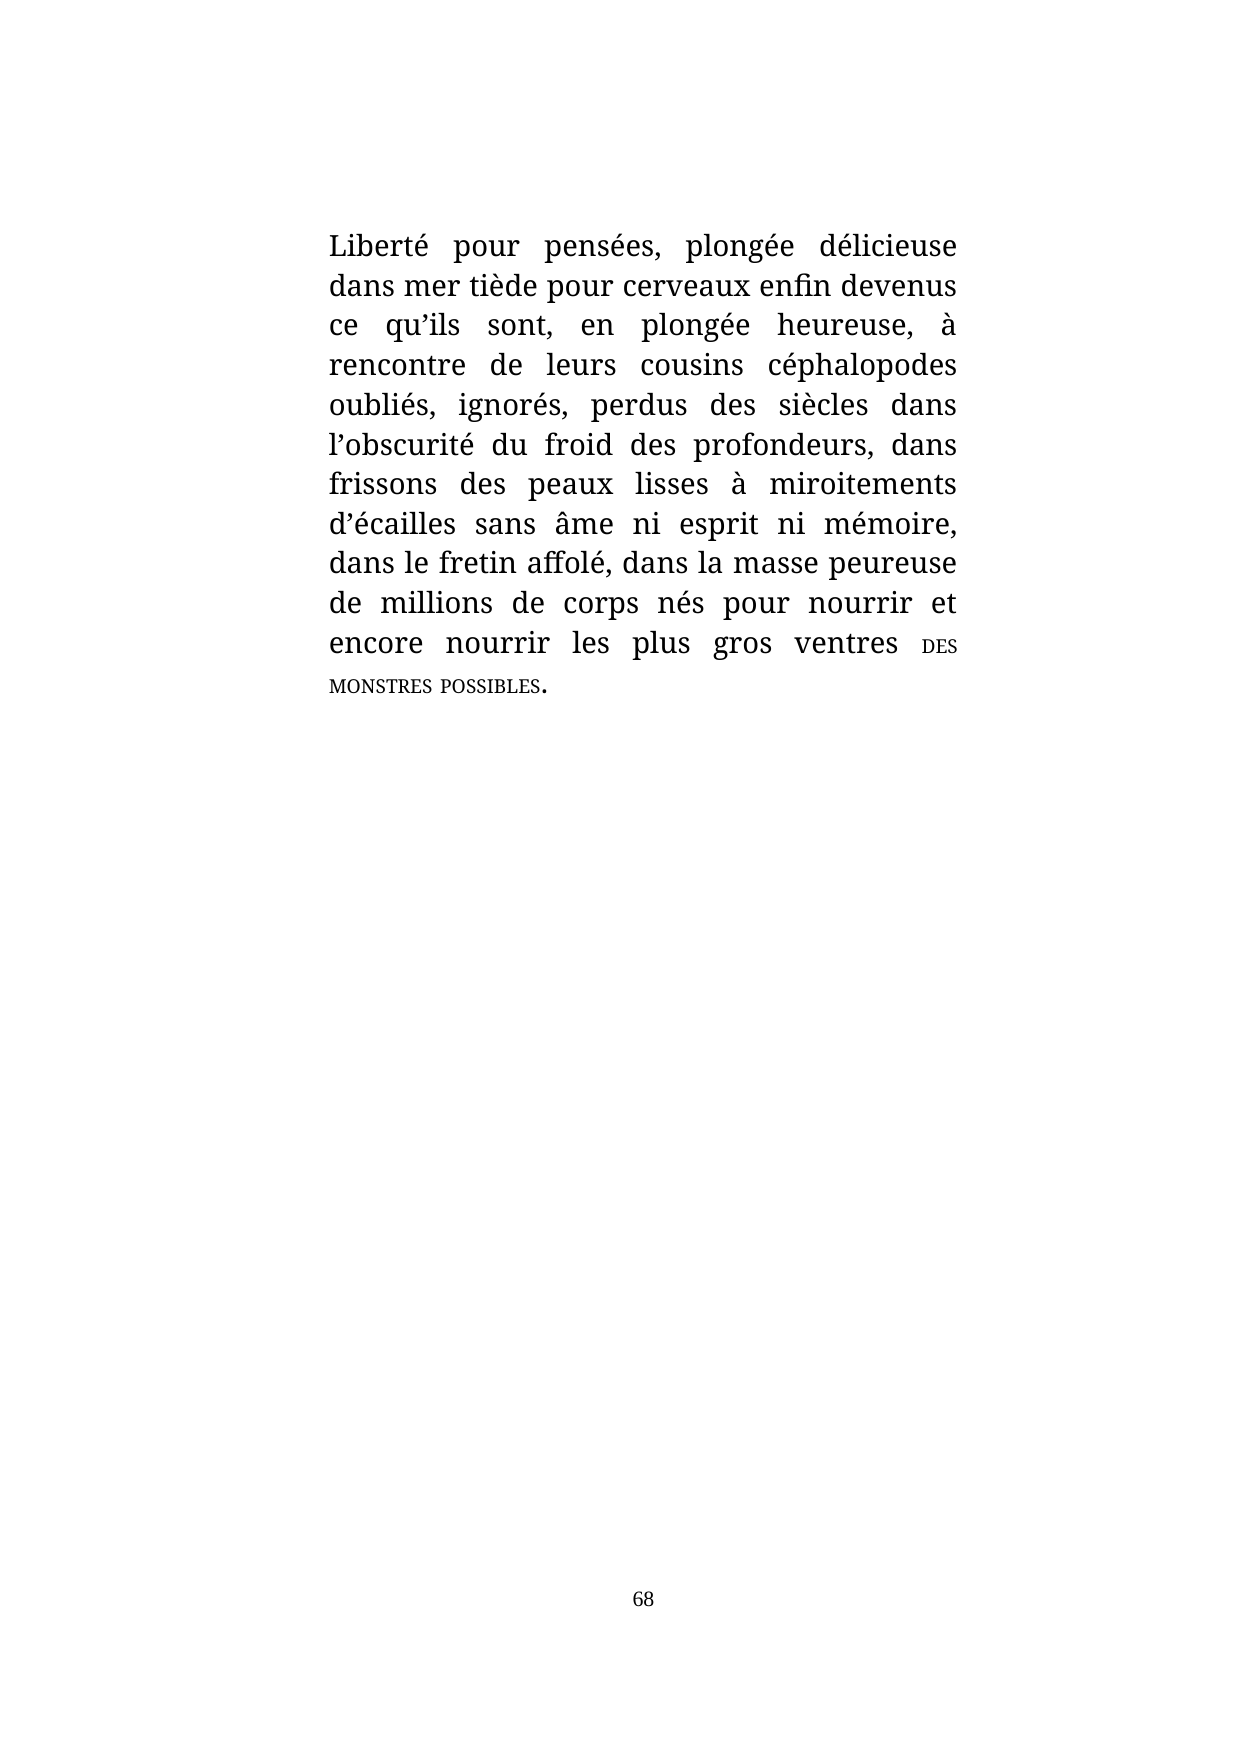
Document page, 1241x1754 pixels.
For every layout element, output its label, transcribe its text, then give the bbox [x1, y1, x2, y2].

text Liberté pour pensées, plongée délicieuse dans mer tiède pour cerveaux enfin devenus ce qu’ils sont, en plongée heureuse, à rencontre de leurs cousins céphalopodes oubliés, ignorés, perdus des siècles dans l’obscurité du froid des profondeurs, dans frissons des peaux lisses à miroitements d’écailles sans âme ni esprit ni mémoire, dans le fretin affolé, dans la masse peureuse de millions de corps nés pour nourrir et encore nourrir les plus gros ventres des monstres possibles. [328, 225, 958, 702]
